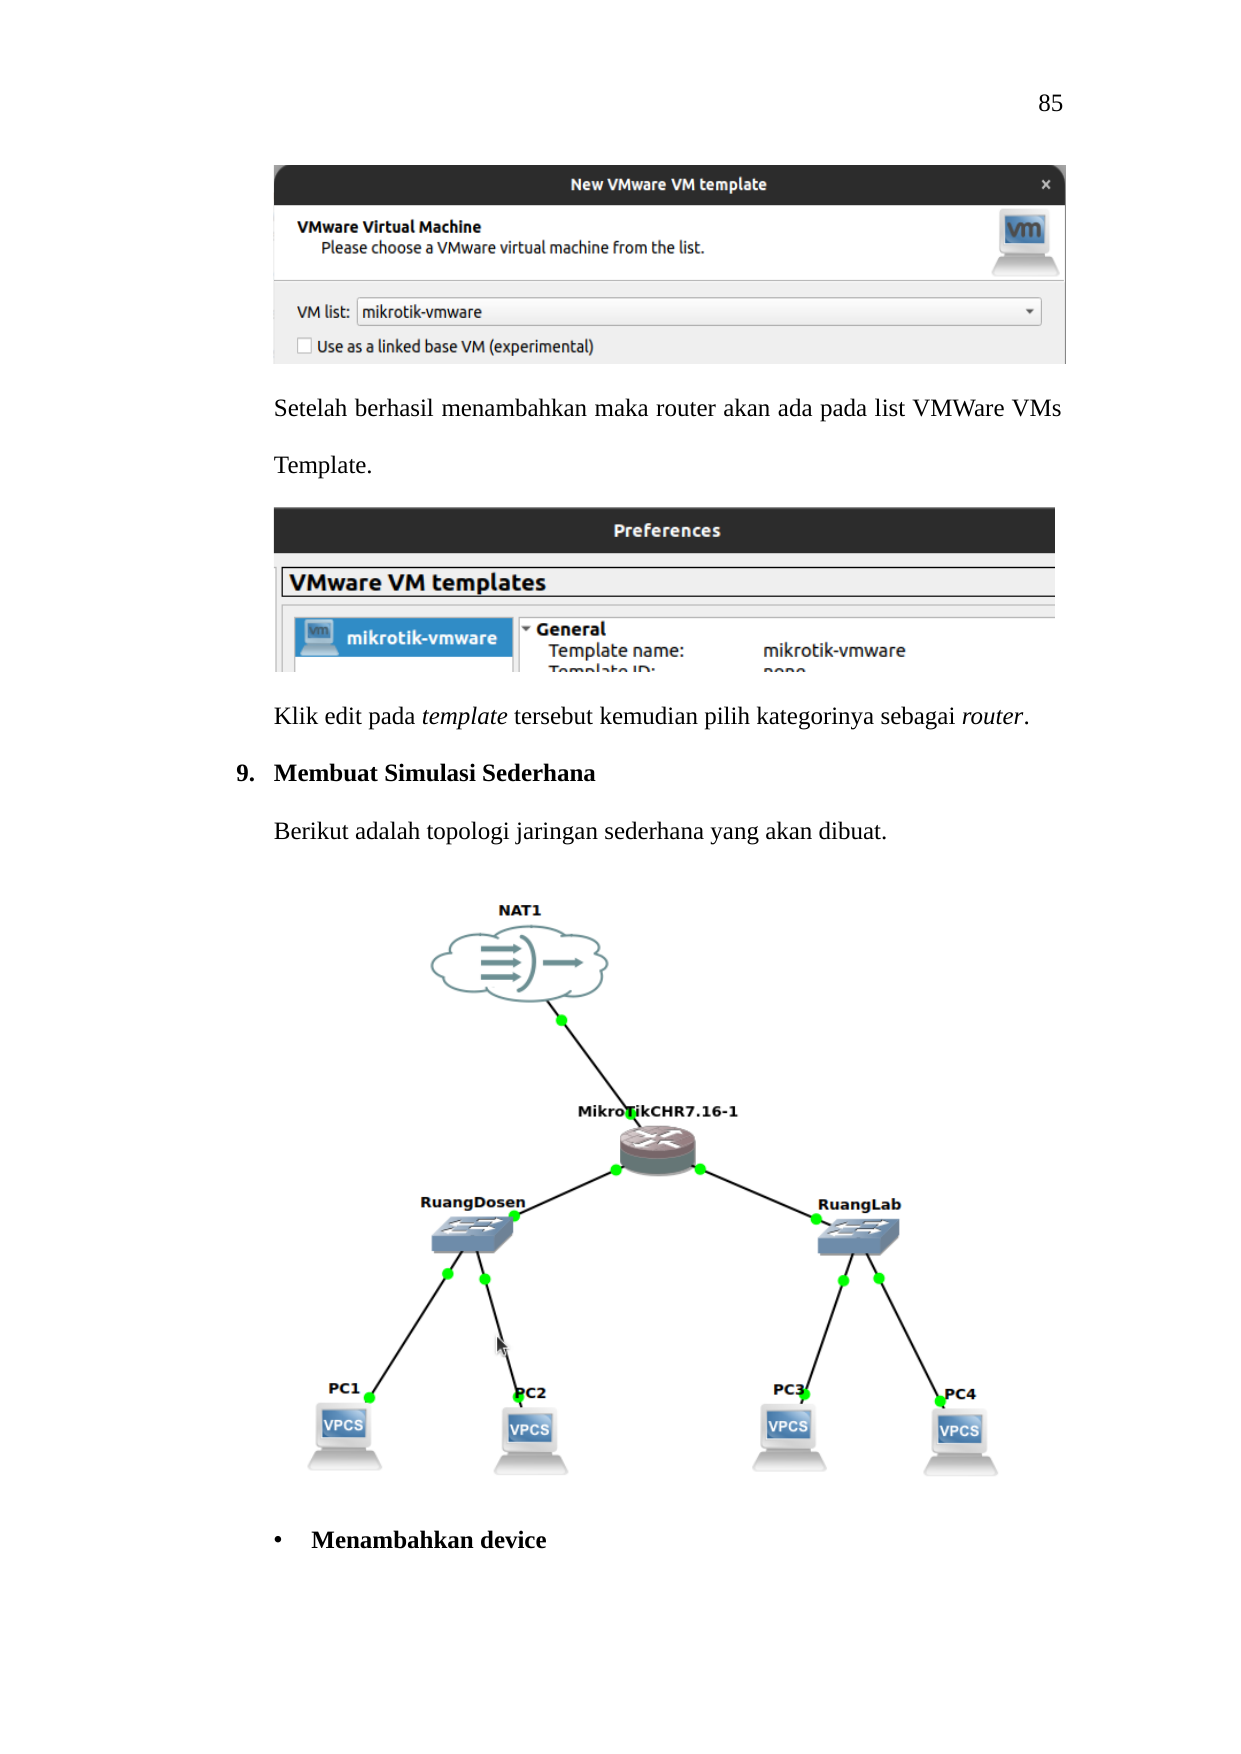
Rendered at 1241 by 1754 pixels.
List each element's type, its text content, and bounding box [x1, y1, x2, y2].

list Menambahkan device [274, 1525, 1063, 1554]
list Membuat Simulasi Sederhana [236, 758, 1063, 787]
picture [280, 873, 1034, 1497]
list Berikut adalah topologi jaringan sederhana yang akan dibuat. [236, 816, 1063, 844]
picture [273, 165, 1066, 364]
picture [273, 507, 1055, 672]
list Setelah berhasil menambahkan maka router akan ada pada list VMWare VMs Template. [236, 393, 1063, 479]
list Klik edit pada template tersebut kemudian pilih kategorinya sebagai router. [236, 701, 1063, 729]
